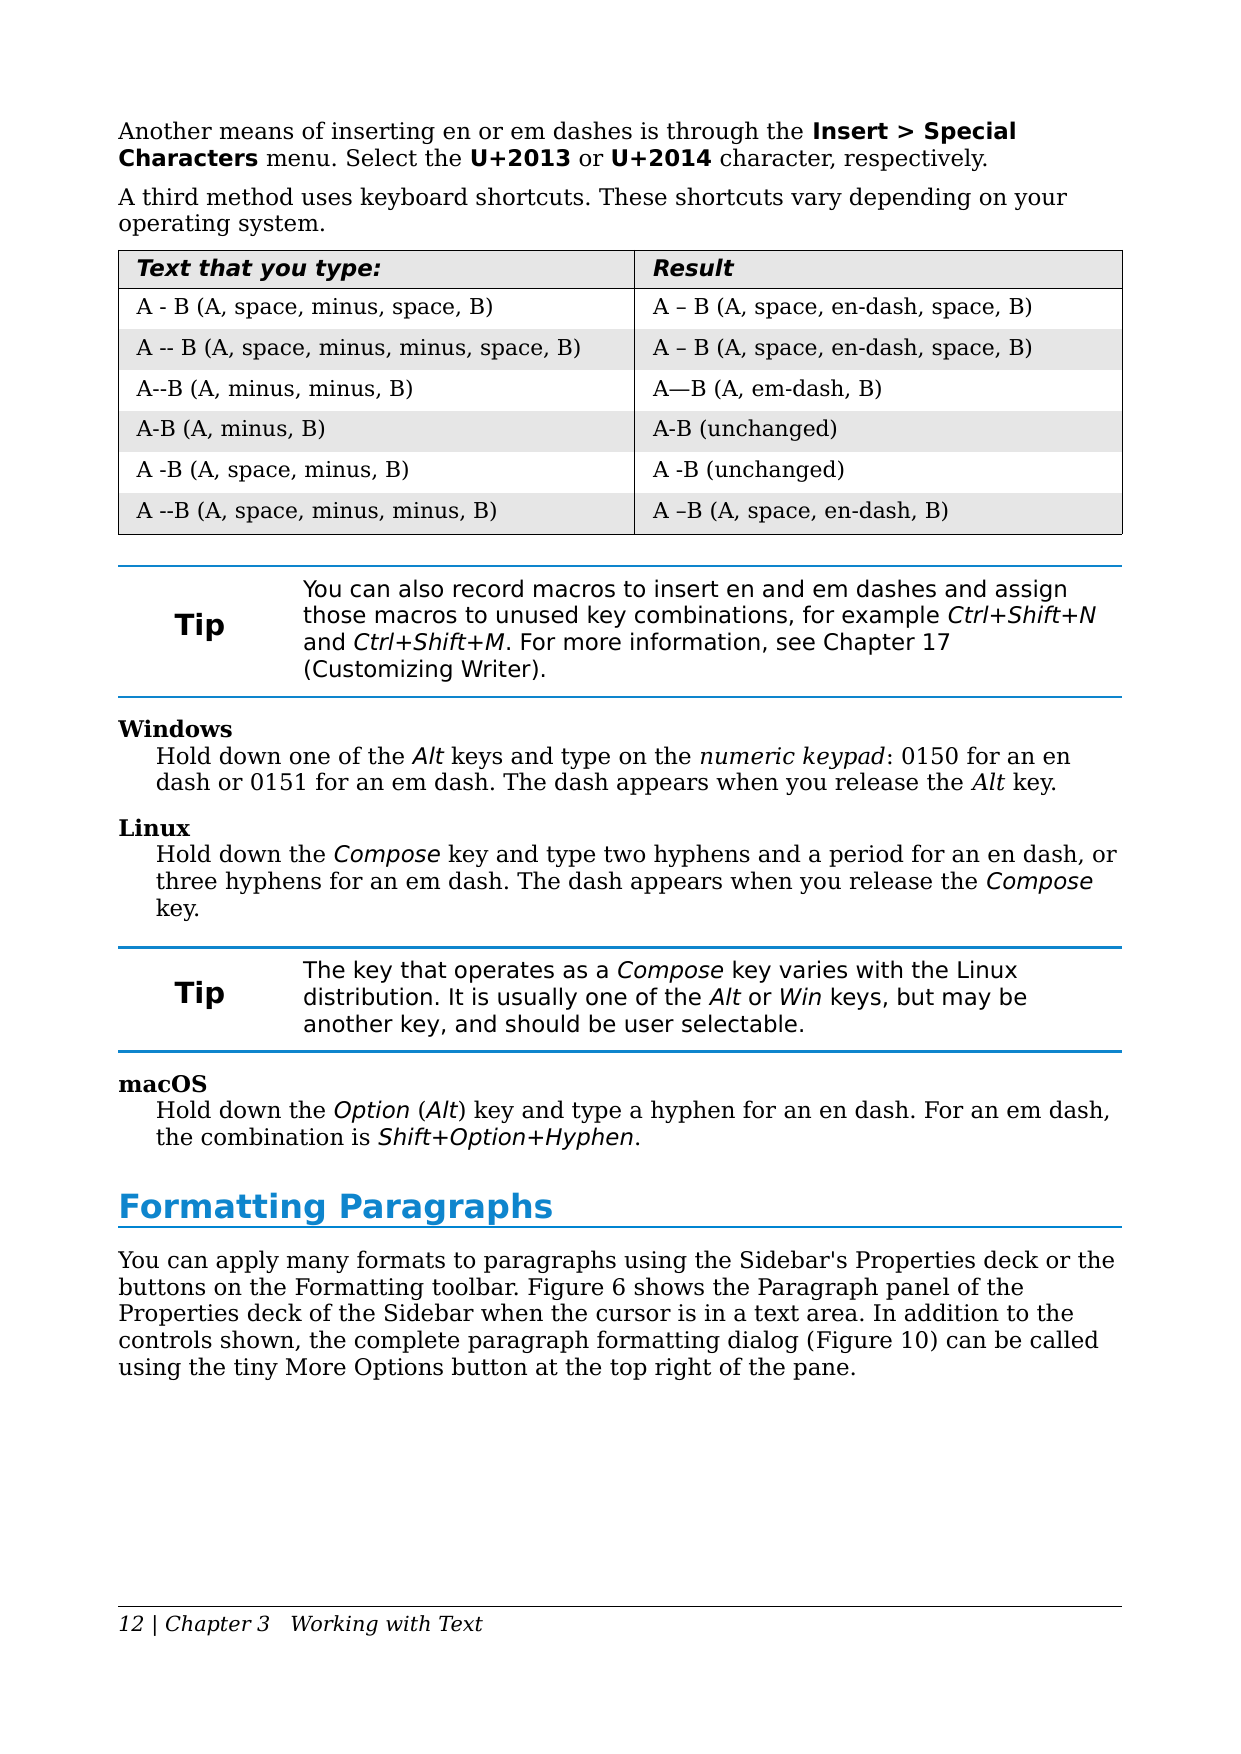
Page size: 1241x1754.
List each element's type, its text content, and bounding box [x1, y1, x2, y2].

table_header The key that operates as a Compose key varies with the Linux distribution. It is usually one of the Alt or Win keys, but may be another key, and should be user selectable. [281, 949, 1122, 1050]
table_cell A --B (A, space, minus, minus, B) [119, 493, 634, 534]
table_header You can also record macros to insert en and em dashes and assign those macros to unused key combinations, for example Ctrl+Shift+N and Ctrl+Shift+M. For more information, see Chapter 17 (Customizing Writer). [281, 567, 1122, 696]
table_cell A—B (A, em-dash, B) [635, 370, 1122, 411]
table_cell A--B (A, minus, minus, B) [119, 370, 634, 411]
table_cell A -B (A, space, minus, B) [119, 452, 634, 493]
table_header Tip [118, 949, 281, 1050]
table_cell A – B (A, space, en-dash, space, B) [635, 289, 1122, 329]
table_header Text that you type: [119, 251, 634, 288]
text Hold down the Compose key and type two hyphens and a period for an en dash, or three hyphens for an em dash. The dash appears when you release the Compose key. [156, 842, 1122, 922]
text Linux [118, 815, 1122, 842]
text A third method uses keyboard shortcuts. These shortcuts vary depending on your operating system. [118, 184, 1122, 237]
text Another means of inserting en or em dashes is through the Insert > Special Characters menu. Select the U+2013 or U+2014 character, respectively. [118, 118, 1122, 171]
text Hold down the Option (Alt) key and type a hyphen for an en dash. For an em dash, the combination is Shift+Option+Hyphen. [156, 1098, 1122, 1151]
table_cell A –B (A, space, en-dash, B) [635, 493, 1122, 534]
table_header Tip [118, 567, 281, 696]
text You can apply many formats to paragraphs using the Sidebar's Properties deck or the buttons on the Formatting toolbar. Figure 6 shows the Paragraph panel of the Properties deck of the Sidebar when the cursor is in a text area. In addition to the controls shown, the complete paragraph formatting dialog (Figure 10) can be called using the tiny More Options button at the top right of the pane. [118, 1247, 1122, 1380]
table_cell A-B (unchanged) [635, 411, 1122, 452]
table_cell A - B (A, space, minus, space, B) [119, 289, 634, 329]
table_header Result [635, 251, 1122, 288]
text macOS [118, 1071, 1122, 1098]
table_cell A-B (A, minus, B) [119, 411, 634, 452]
table_cell A – B (A, space, en-dash, space, B) [635, 329, 1122, 370]
table_cell A -B (unchanged) [635, 452, 1122, 493]
text Windows [118, 716, 1122, 743]
subtitle Formatting Paragraphs [118, 1187, 1122, 1226]
table_cell A -- B (A, space, minus, minus, space, B) [119, 329, 634, 370]
text Hold down one of the Alt keys and type on the numeric keypad: 0150 for an en dash or 0151 for an em dash. The dash appears when you release the Alt key. [156, 743, 1122, 796]
